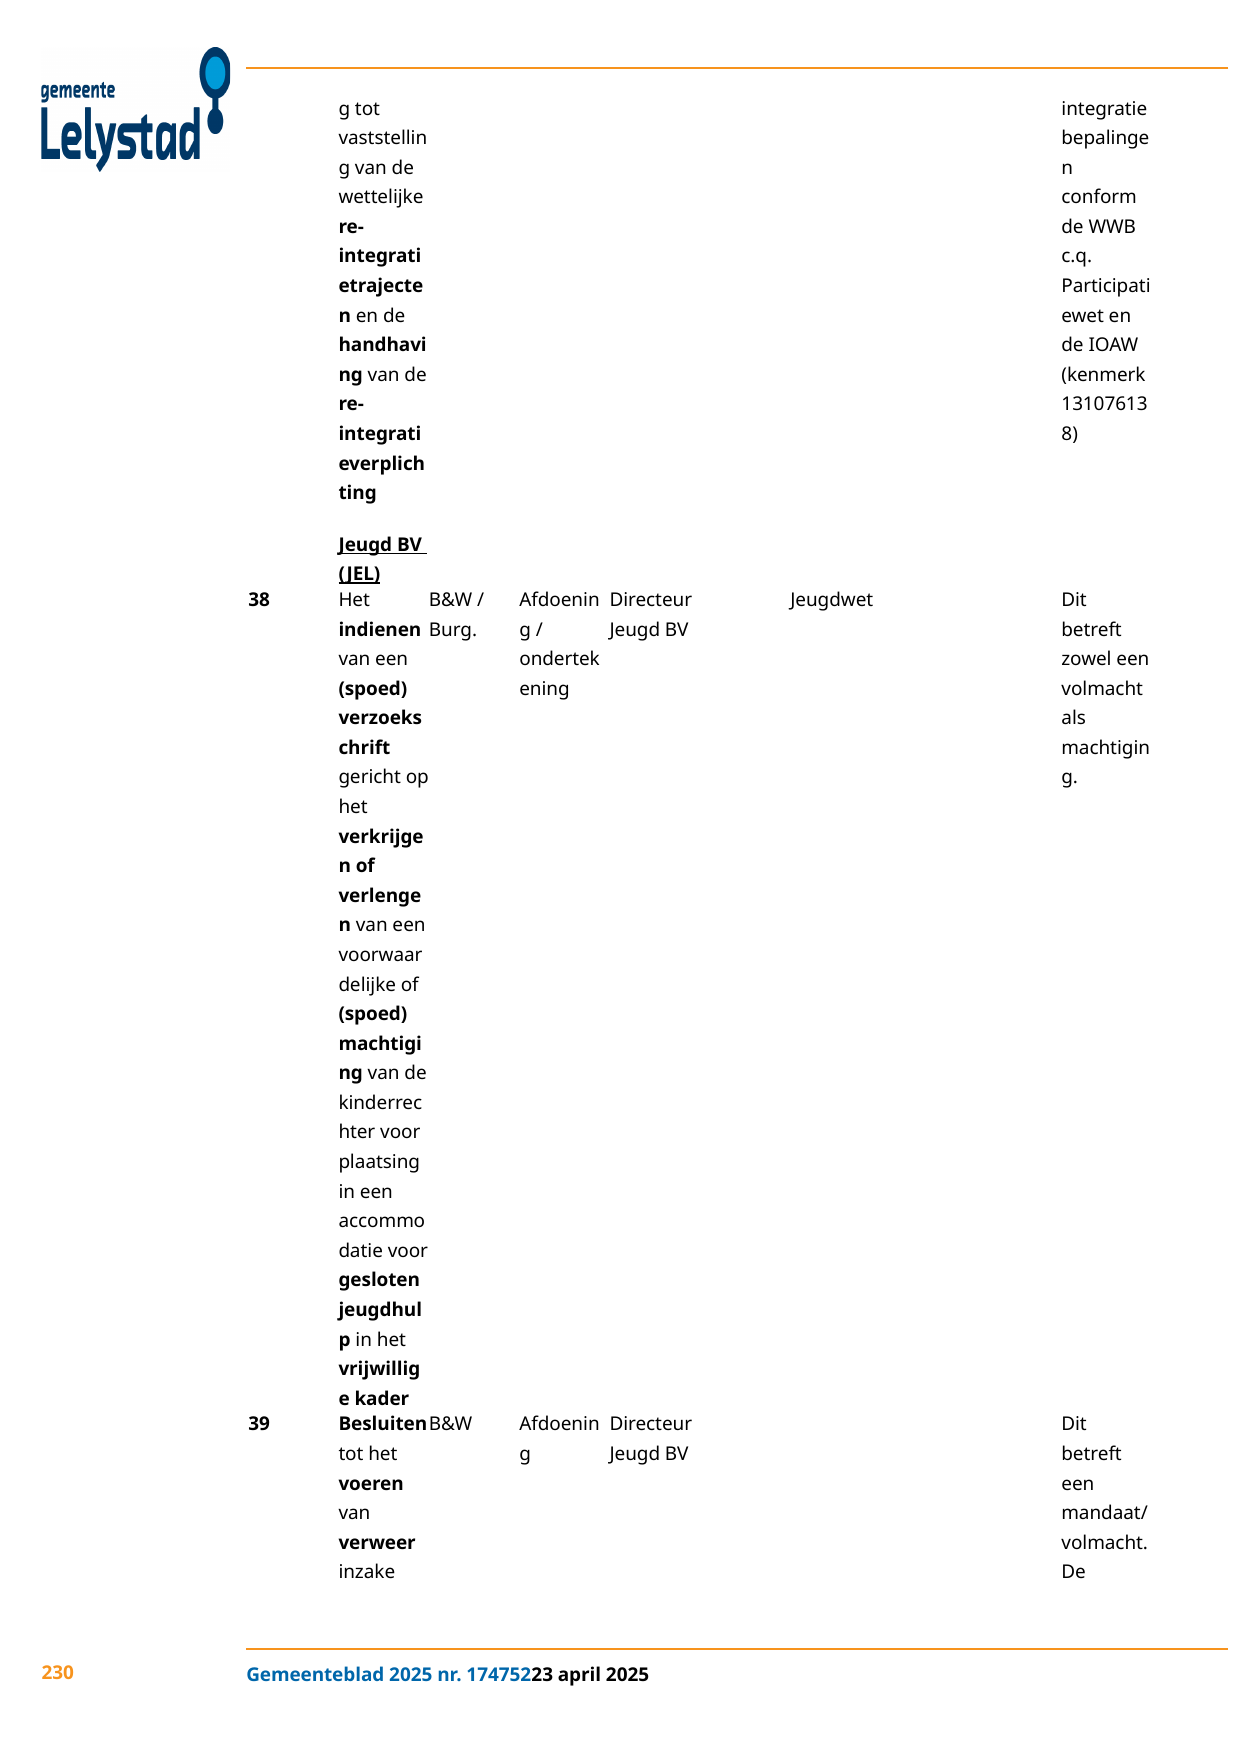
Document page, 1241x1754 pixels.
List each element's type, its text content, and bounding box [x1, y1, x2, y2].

table_cell [429, 531, 519, 586]
table_cell [881, 586, 971, 1411]
table_cell [519, 505, 609, 531]
table_cell [700, 531, 790, 586]
table_cell [971, 95, 1061, 505]
table_cell [790, 95, 881, 505]
table_cell [700, 505, 790, 531]
table_cell 38 [248, 586, 338, 1411]
table_cell [881, 1411, 971, 1584]
table_cell integratiebepalingen conform de WWB c.q. Participatiewet en de IOAW (kenmerk 131076138) [1061, 95, 1152, 505]
table_cell Jeugdwet [790, 586, 881, 1411]
picture [41, 47, 231, 172]
table_cell [429, 95, 519, 505]
table_cell [700, 95, 790, 505]
table_cell Afdoening / ondertekening [519, 586, 609, 1411]
table_cell B&W [429, 1411, 519, 1584]
table_cell Besluiten tot het voeren van verweer inzake [338, 1411, 429, 1584]
table_cell 39 [248, 1411, 338, 1584]
table_cell [971, 531, 1061, 586]
table_cell [700, 1411, 790, 1584]
table_cell [881, 505, 971, 531]
table_cell Het indienen van een (spoed) verzoekschrift gericht op het verkrijgen of verlengen van een voorwaardelijke of (spoed) machtiging van de kinderrechter voor plaatsing in een accommodatie voor gesloten jeugdhulp in het vrijwillige kader [338, 586, 429, 1411]
table_cell Jeugd BV (JEL) [338, 531, 429, 586]
table_cell [881, 531, 971, 586]
table_cell [700, 586, 790, 1411]
table_cell [790, 1411, 881, 1584]
table_cell [519, 95, 609, 505]
table_cell [609, 505, 700, 531]
table_cell [519, 531, 609, 586]
table_cell Dit betreft een mandaat/volmacht. De [1061, 1411, 1152, 1584]
table_cell [971, 505, 1061, 531]
table_cell g tot vaststelling van de wettelijke re-integratietrajecten en de handhaving van de re-integratieverplichting [338, 95, 429, 505]
table_cell B&W / Burg. [429, 586, 519, 1411]
table_cell [248, 95, 338, 505]
table_cell Afdoening [519, 1411, 609, 1584]
table_cell [790, 505, 881, 531]
table_cell [338, 505, 429, 531]
table_cell Directeur Jeugd BV [609, 586, 700, 1411]
table_cell Dit betreft zowel een volmacht als machtiging. [1061, 586, 1152, 1411]
table_cell [248, 531, 338, 586]
table_cell [971, 586, 1061, 1411]
table_cell [971, 1411, 1061, 1584]
table_cell [429, 505, 519, 531]
table_cell Directeur Jeugd BV [609, 1411, 700, 1584]
table_cell [790, 531, 881, 586]
table_cell [1061, 505, 1152, 531]
table_cell [881, 95, 971, 505]
table_cell [1061, 531, 1152, 586]
table_cell [609, 95, 700, 505]
table_cell [248, 505, 338, 531]
table_cell [609, 531, 700, 586]
